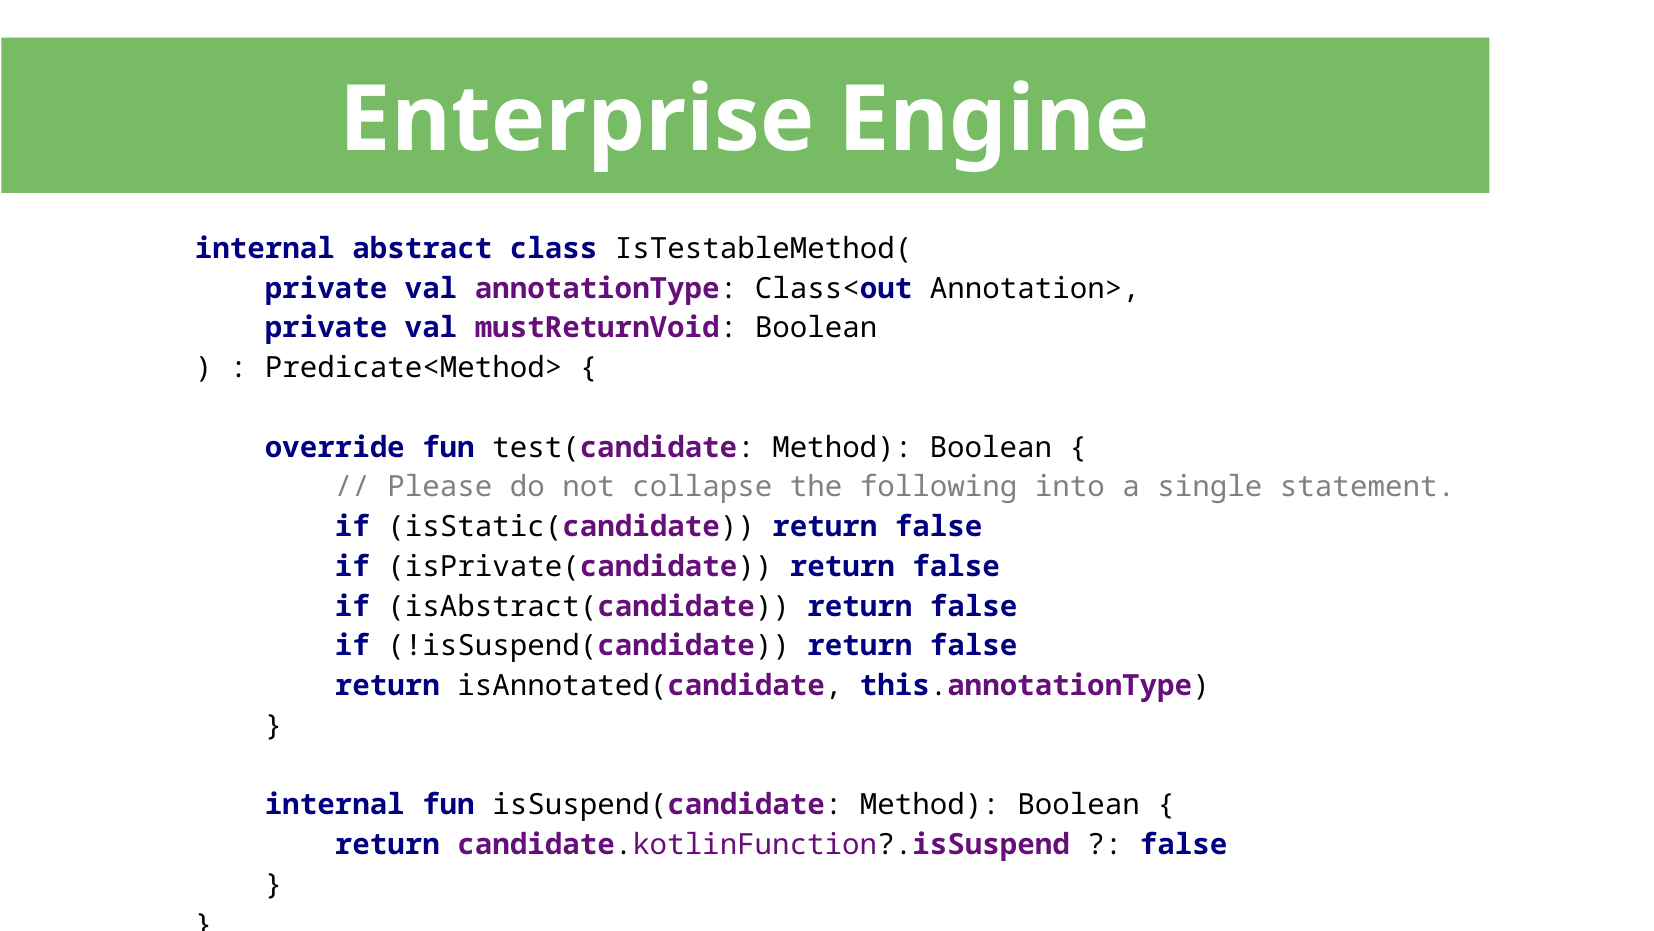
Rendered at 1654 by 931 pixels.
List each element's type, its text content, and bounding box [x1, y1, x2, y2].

title Enterprise Engine [1, 37, 1490, 193]
text_box internal abstract class IsTestableMethod( private val annotationType: Class<out Annotation>, private val mustReturnVoid: Boolean ) : Predicate<Method> { override fun test(candidate: Method): Boolean { // Please do not collapse the following into a single statement. if (isStatic(candidate)) return false if (isPrivate(candidate)) return false if (isAbstract(candidate)) return false if (!isSuspend(candidate)) return false return isAnnotated(candidate, this.annotationType) } internal fun isSuspend(candidate: Method): Boolean { return candidate.kotlinFunction?.isSuspend ?: false } } [180, 219, 1470, 901]
